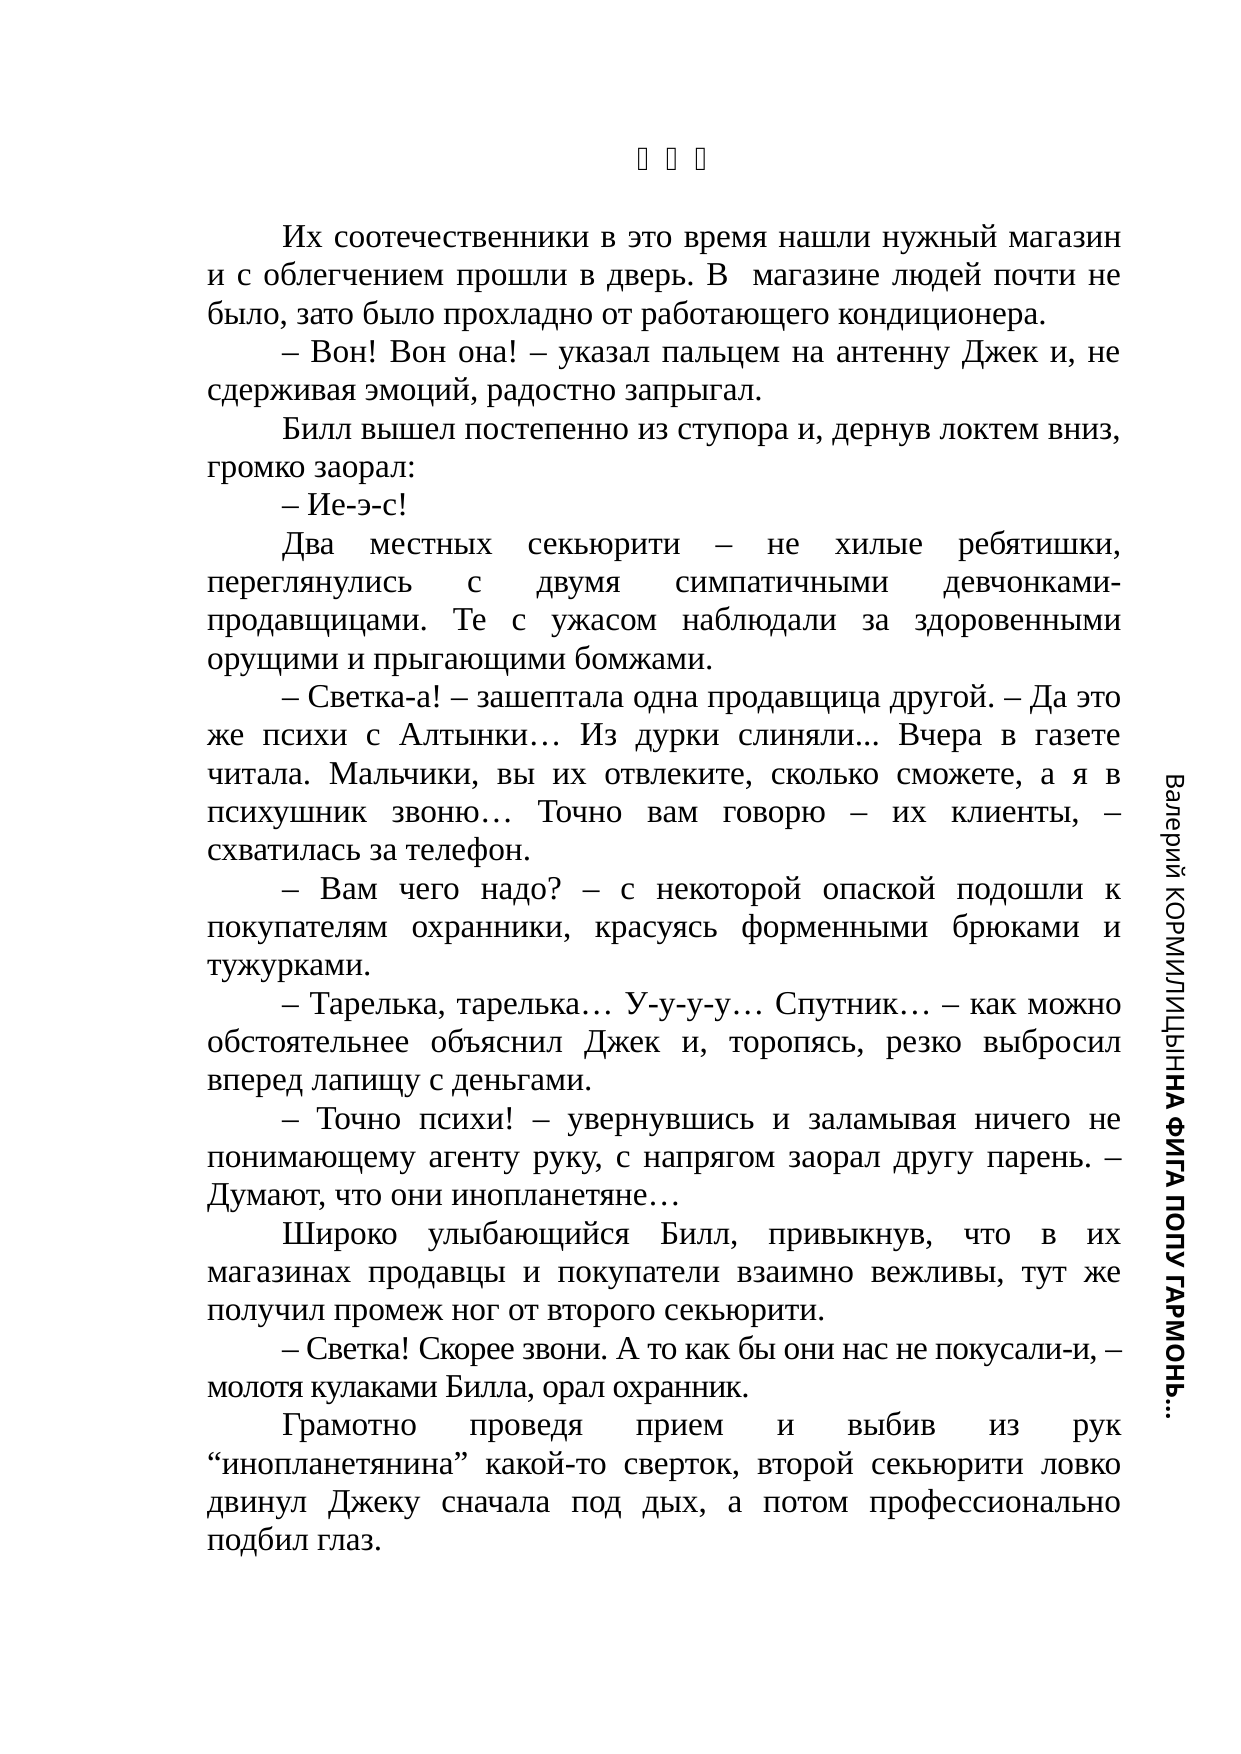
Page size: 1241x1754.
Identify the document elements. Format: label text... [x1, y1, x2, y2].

text * * * [207, 148, 1122, 178]
subtitle – Светка! Скорее звони. А то как бы они нас не покусали-и, – молотя кулаками Билла, орал охранник. [207, 1328, 1122, 1405]
subtitle – Вон! Вон она! – указал пальцем на антенну Джек и, не сдерживая эмоций, радостно запрыгал. [207, 331, 1122, 408]
subtitle Билл вышел постепенно из ступора и, дернув локтем вниз, громко заорал: [207, 408, 1122, 485]
subtitle Их соотечественники в это время нашли нужный магазин и с облегчением прошли в дверь. В магазине людей почти не было, зато было прохладно от работающего кондиционера. [207, 216, 1122, 331]
subtitle Два местных секьюрити – не хилые ребятишки, переглянулись с двумя симпатичными девчонками-продавщицами. Те с ужасом наблюдали за здоровенными орущими и прыгающими бомжами. [207, 523, 1122, 676]
subtitle – Вам чего надо? – с некоторой опаской подошли к покупателям охранники, красуясь форменными брюками и тужурками. [207, 868, 1122, 983]
subtitle – Точно психи! – увернувшись и заламывая ничего не понимающему агенту руку, с напрягом заорал другу парень. – Думают, что они инопланетяне… [207, 1098, 1122, 1213]
subtitle – Светка-а! – зашептала одна продавщица другой. – Да это же психи с Алтынки… Из дурки слиняли... Вчера в газете читала. Мальчики, вы их отвлеките, сколько сможете, а я в психушник звоню… Точно вам говорю – их клиенты, – схватилась за телефон. [207, 676, 1122, 868]
subtitle Широко улыбающийся Билл, привыкнув, что в их магазинах продавцы и покупатели взаимно вежливы, тут же получил промеж ног от второго секьюрити. [207, 1213, 1122, 1328]
subtitle – Тарелька, тарелька… У-у-у-у… Спутник… – как можно обстоятельнее объяснил Джек и, торопясь, резко выбросил вперед лапищу с деньгами. [207, 983, 1122, 1098]
subtitle Грамотно проведя прием и выбив из рук “инопланетянина” какой-то сверток, второй секьюрити ловко двинул Джеку сначала под дых, а потом профессионально подбил глаз. [207, 1405, 1122, 1558]
subtitle – Ие-э-с! [207, 485, 1122, 523]
